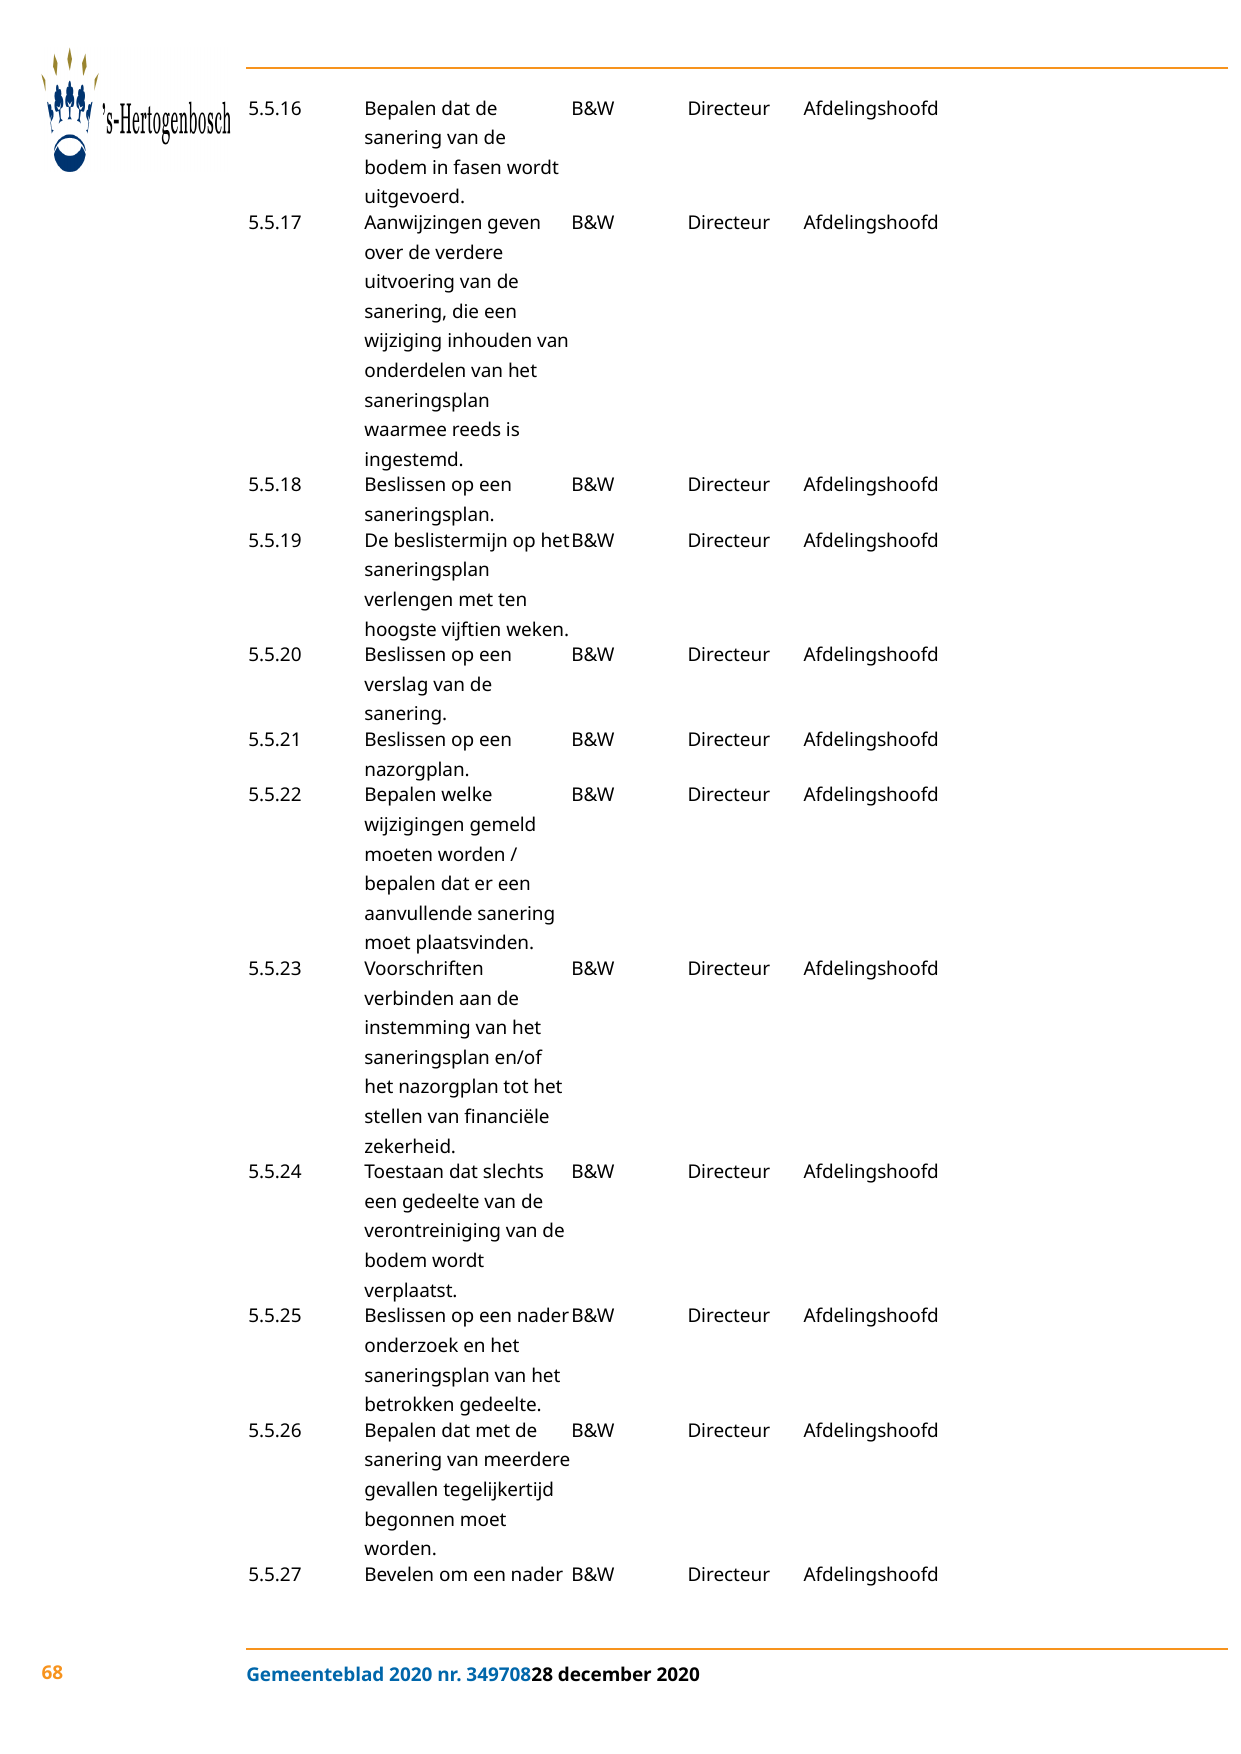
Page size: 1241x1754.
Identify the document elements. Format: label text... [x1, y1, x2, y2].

table_cell 5.5.16 [248, 95, 364, 209]
table_cell Directeur [687, 955, 803, 1158]
table_cell 5.5.26 [248, 1417, 364, 1561]
table_cell [1035, 1303, 1152, 1417]
table_cell Afdelingshoofd [803, 1417, 1035, 1561]
table_cell Afdelingshoofd [803, 955, 1035, 1158]
table_cell [1035, 1561, 1152, 1587]
table_cell Directeur [687, 95, 803, 209]
table_cell [1035, 95, 1152, 209]
table_cell [1035, 726, 1152, 782]
table_cell 5.5.22 [248, 782, 364, 955]
table_cell Afdelingshoofd [803, 472, 1035, 527]
table_cell Directeur [687, 1303, 803, 1417]
table_cell Afdelingshoofd [803, 726, 1035, 782]
table_cell Afdelingshoofd [803, 782, 1035, 955]
table_cell 5.5.18 [248, 472, 364, 527]
table_cell Bepalen dat met de sanering van meerdere gevallen tegelijkertijd begonnen moet worden. [364, 1417, 571, 1561]
table_cell Beslissen op een nazorgplan. [364, 726, 571, 782]
table_cell [1035, 1159, 1152, 1303]
table_cell Beslissen op een saneringsplan. [364, 472, 571, 527]
table_cell 5.5.27 [248, 1561, 364, 1587]
table_cell 5.5.20 [248, 641, 364, 726]
table_cell [1035, 472, 1152, 527]
table_cell Directeur [687, 782, 803, 955]
table_cell B&W [571, 1303, 687, 1417]
table_cell 5.5.23 [248, 955, 364, 1158]
table_cell Afdelingshoofd [803, 527, 1035, 641]
table_cell [1035, 1417, 1152, 1561]
table_cell Directeur [687, 1417, 803, 1561]
table_cell 5.5.21 [248, 726, 364, 782]
table_cell Directeur [687, 472, 803, 527]
table_cell Directeur [687, 726, 803, 782]
table_cell Afdelingshoofd [803, 641, 1035, 726]
table_cell 5.5.25 [248, 1303, 364, 1417]
table_cell [1035, 209, 1152, 472]
table_cell B&W [571, 95, 687, 209]
table_cell Afdelingshoofd [803, 1303, 1035, 1417]
table_cell Bevelen om een nader [364, 1561, 571, 1587]
table_cell De beslistermijn op het saneringsplan verlengen met ten hoogste vijftien weken. [364, 527, 571, 641]
table_cell 5.5.17 [248, 209, 364, 472]
table_cell B&W [571, 1561, 687, 1587]
table_cell B&W [571, 1159, 687, 1303]
table_cell B&W [571, 472, 687, 527]
table_cell 5.5.19 [248, 527, 364, 641]
table_cell Afdelingshoofd [803, 95, 1035, 209]
table_cell B&W [571, 955, 687, 1158]
table_cell Directeur [687, 209, 803, 472]
table_cell Directeur [687, 1561, 803, 1587]
table_cell Toestaan dat slechts een gedeelte van de verontreiniging van de bodem wordt verplaatst. [364, 1159, 571, 1303]
table_cell Bepalen dat de sanering van de bodem in fasen wordt uitgevoerd. [364, 95, 571, 209]
table_cell B&W [571, 527, 687, 641]
table_cell [1035, 782, 1152, 955]
table_cell Afdelingshoofd [803, 1159, 1035, 1303]
table_cell [1035, 955, 1152, 1158]
table_cell Beslissen op een nader onderzoek en het saneringsplan van het betrokken gedeelte. [364, 1303, 571, 1417]
table_cell Voorschriften verbinden aan de instemming van het saneringsplan en/of het nazorgplan tot het stellen van financiële zekerheid. [364, 955, 571, 1158]
table_cell [1035, 641, 1152, 726]
table_cell 5.5.24 [248, 1159, 364, 1303]
table_cell Directeur [687, 641, 803, 726]
table_cell B&W [571, 209, 687, 472]
table_cell B&W [571, 1417, 687, 1561]
table_cell B&W [571, 726, 687, 782]
table_cell Directeur [687, 527, 803, 641]
table_cell Afdelingshoofd [803, 1561, 1035, 1587]
table_cell B&W [571, 641, 687, 726]
table_cell Beslissen op een verslag van de sanering. [364, 641, 571, 726]
table_cell Afdelingshoofd [803, 209, 1035, 472]
table_cell Bepalen welke wijzigingen gemeld moeten worden / bepalen dat er een aanvullende sanering moet plaatsvinden. [364, 782, 571, 955]
table_cell Aanwijzingen geven over de verdere uitvoering van de sanering, die een wijziging inhouden van onderdelen van het saneringsplan waarmee reeds is ingestemd. [364, 209, 571, 472]
picture [41, 47, 231, 172]
table_cell B&W [571, 782, 687, 955]
table_cell [1035, 527, 1152, 641]
table_cell Directeur [687, 1159, 803, 1303]
